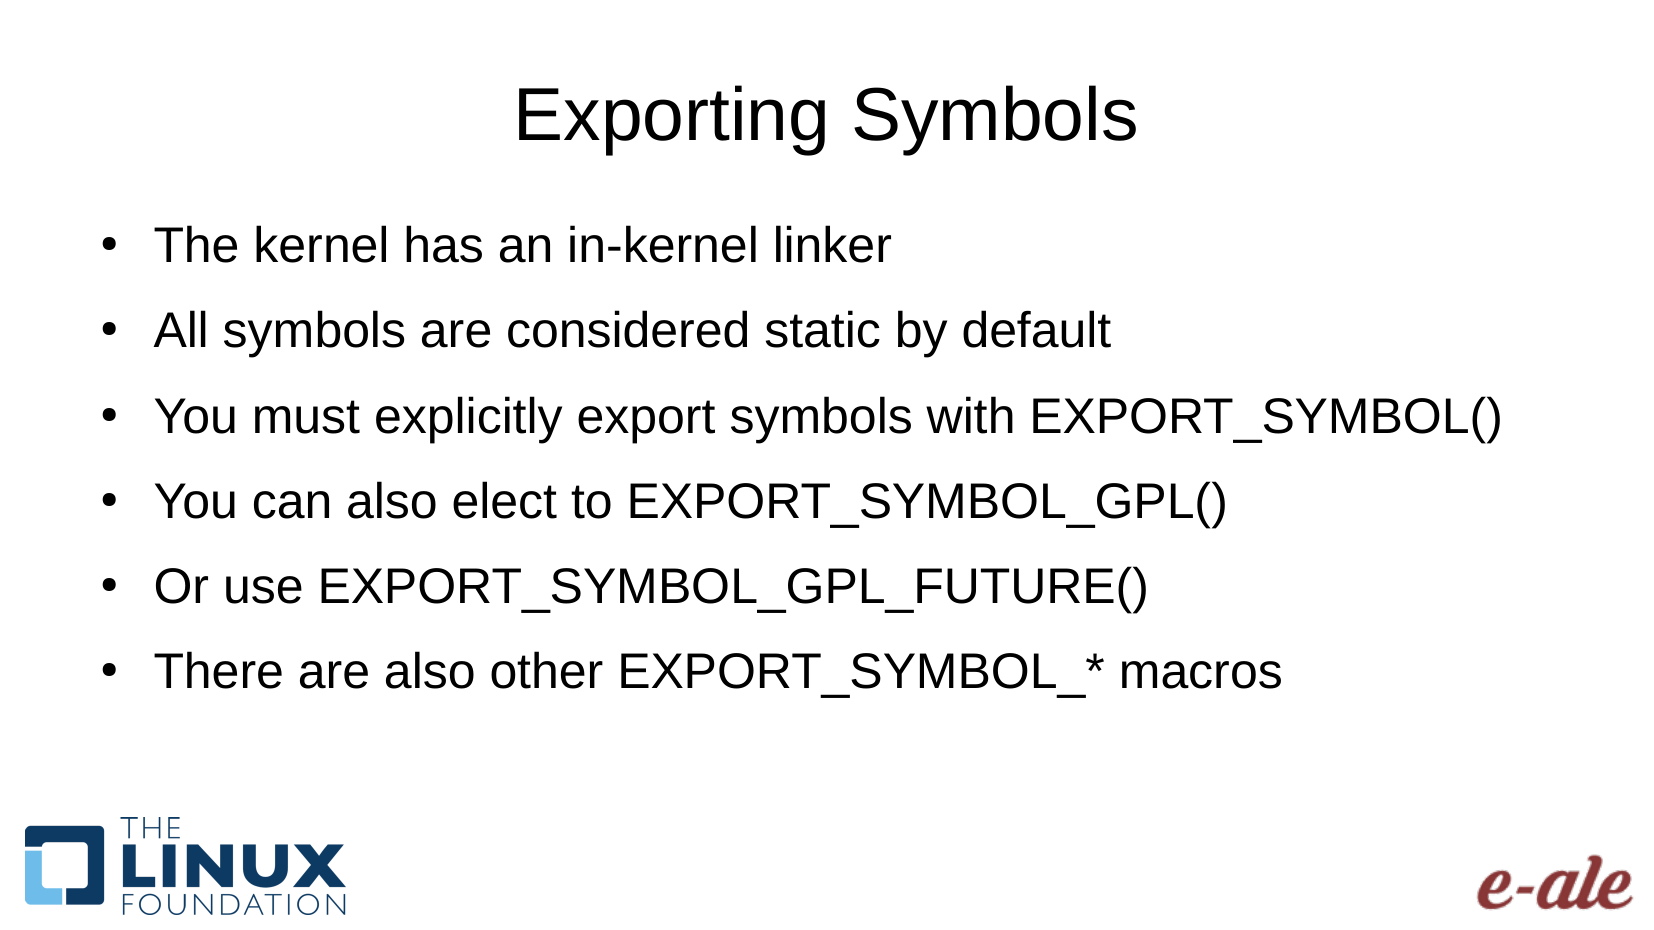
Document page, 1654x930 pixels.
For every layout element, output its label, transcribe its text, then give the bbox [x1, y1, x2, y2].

picture [25, 817, 346, 915]
title Exporting Symbols [82, 37, 1571, 193]
list The kernel has an in-kernel linker All symbols are considered static by default You must explicitly export symbols with EXPORT_SYMBOL() You can also elect to EXPORT_SYMBOL_GPL() Or use EXPORT_SYMBOL_GPL_FUTURE() There are also other EXPORT_SYMBOL_* macros [82, 217, 1571, 757]
picture [1475, 853, 1636, 912]
